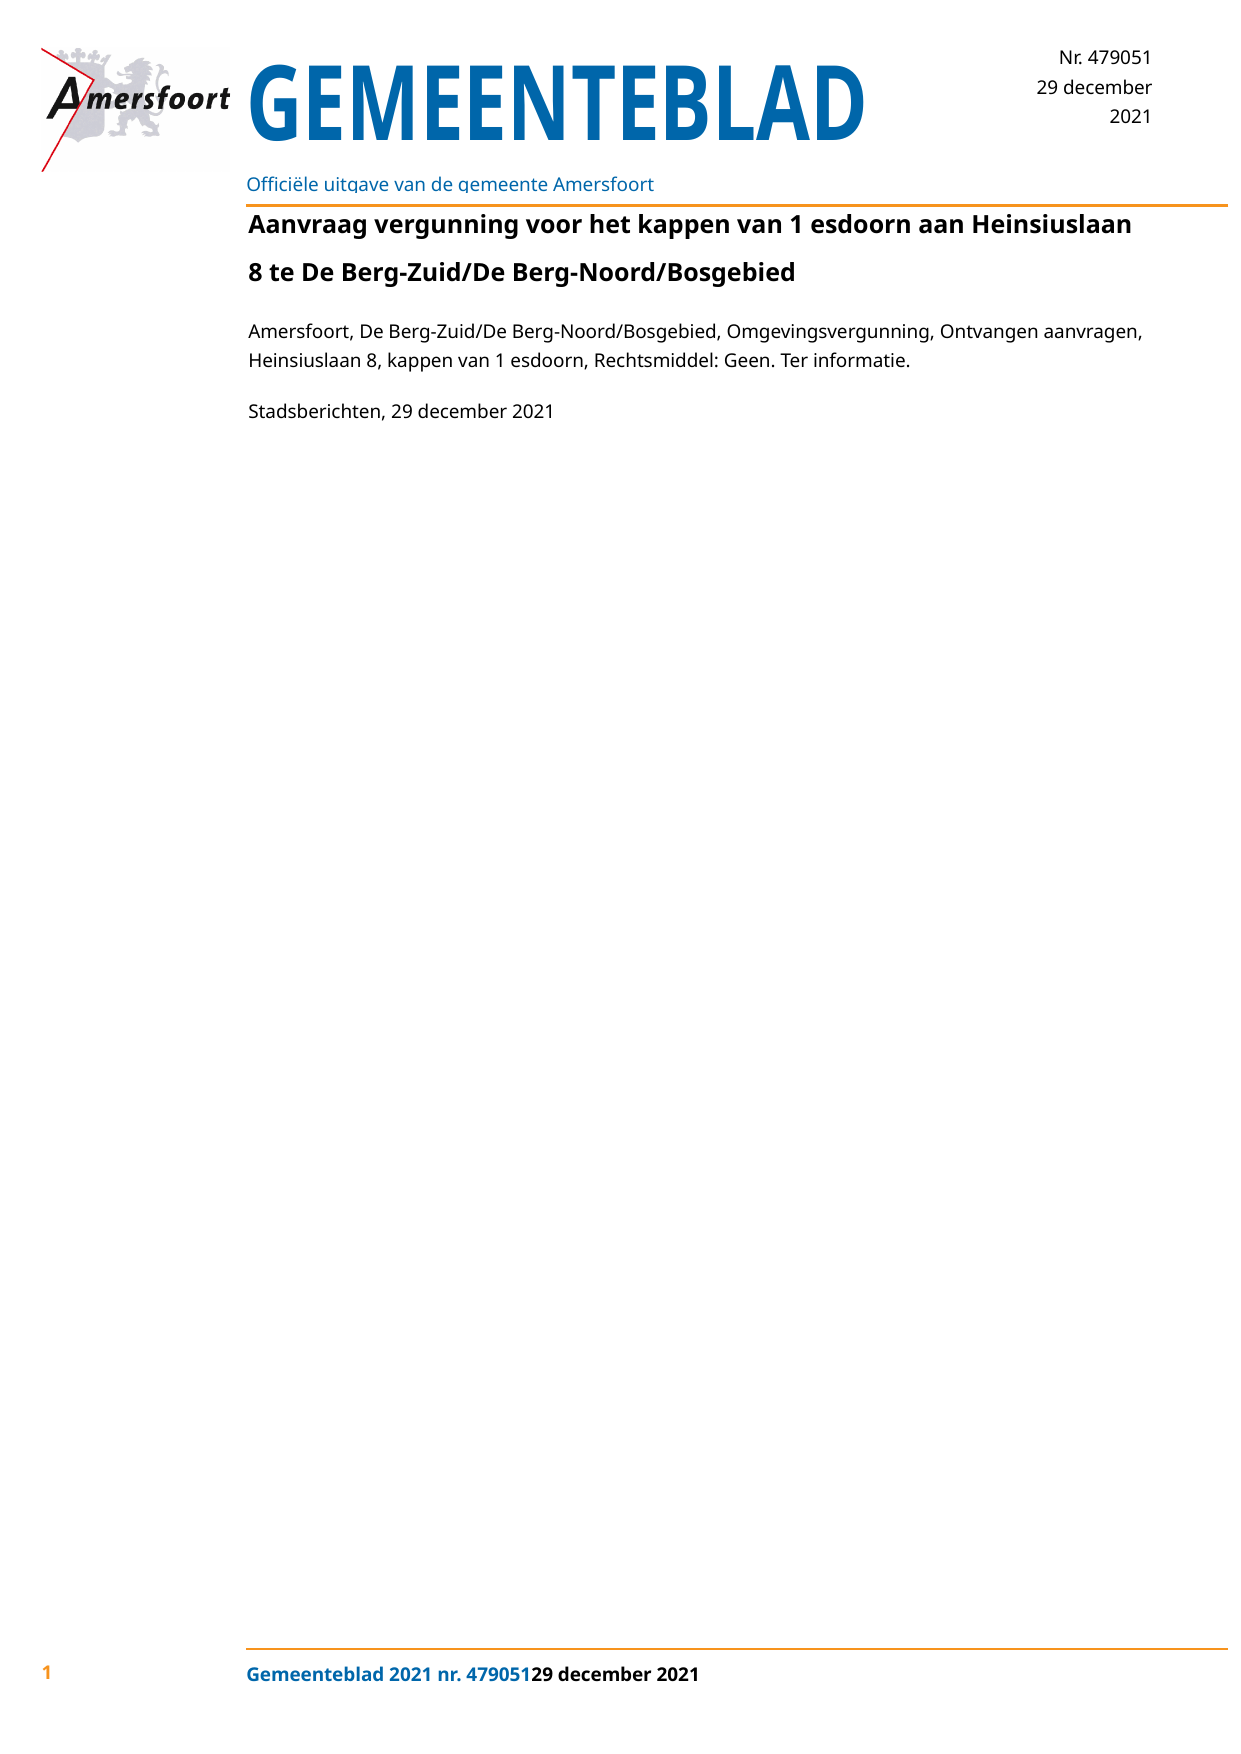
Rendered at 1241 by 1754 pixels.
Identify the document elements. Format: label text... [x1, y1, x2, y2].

text Aanvraag vergunning voor het kappen van 1 esdoorn aan Heinsiuslaan 8 te De Berg-Zuid/De Berg-Noord/Bosgebied [248, 207, 1152, 288]
picture [41, 47, 231, 172]
text Stadsberichten, 29 december 2021 [248, 398, 1152, 424]
text Amersfoort, De Berg-Zuid/De Berg-Noord/Bosgebied, Omgevingsvergunning, Ontvangen aanvragen, Heinsiuslaan 8, kappen van 1 esdoorn, Rechtsmiddel: Geen. Ter informatie. [248, 318, 1152, 373]
